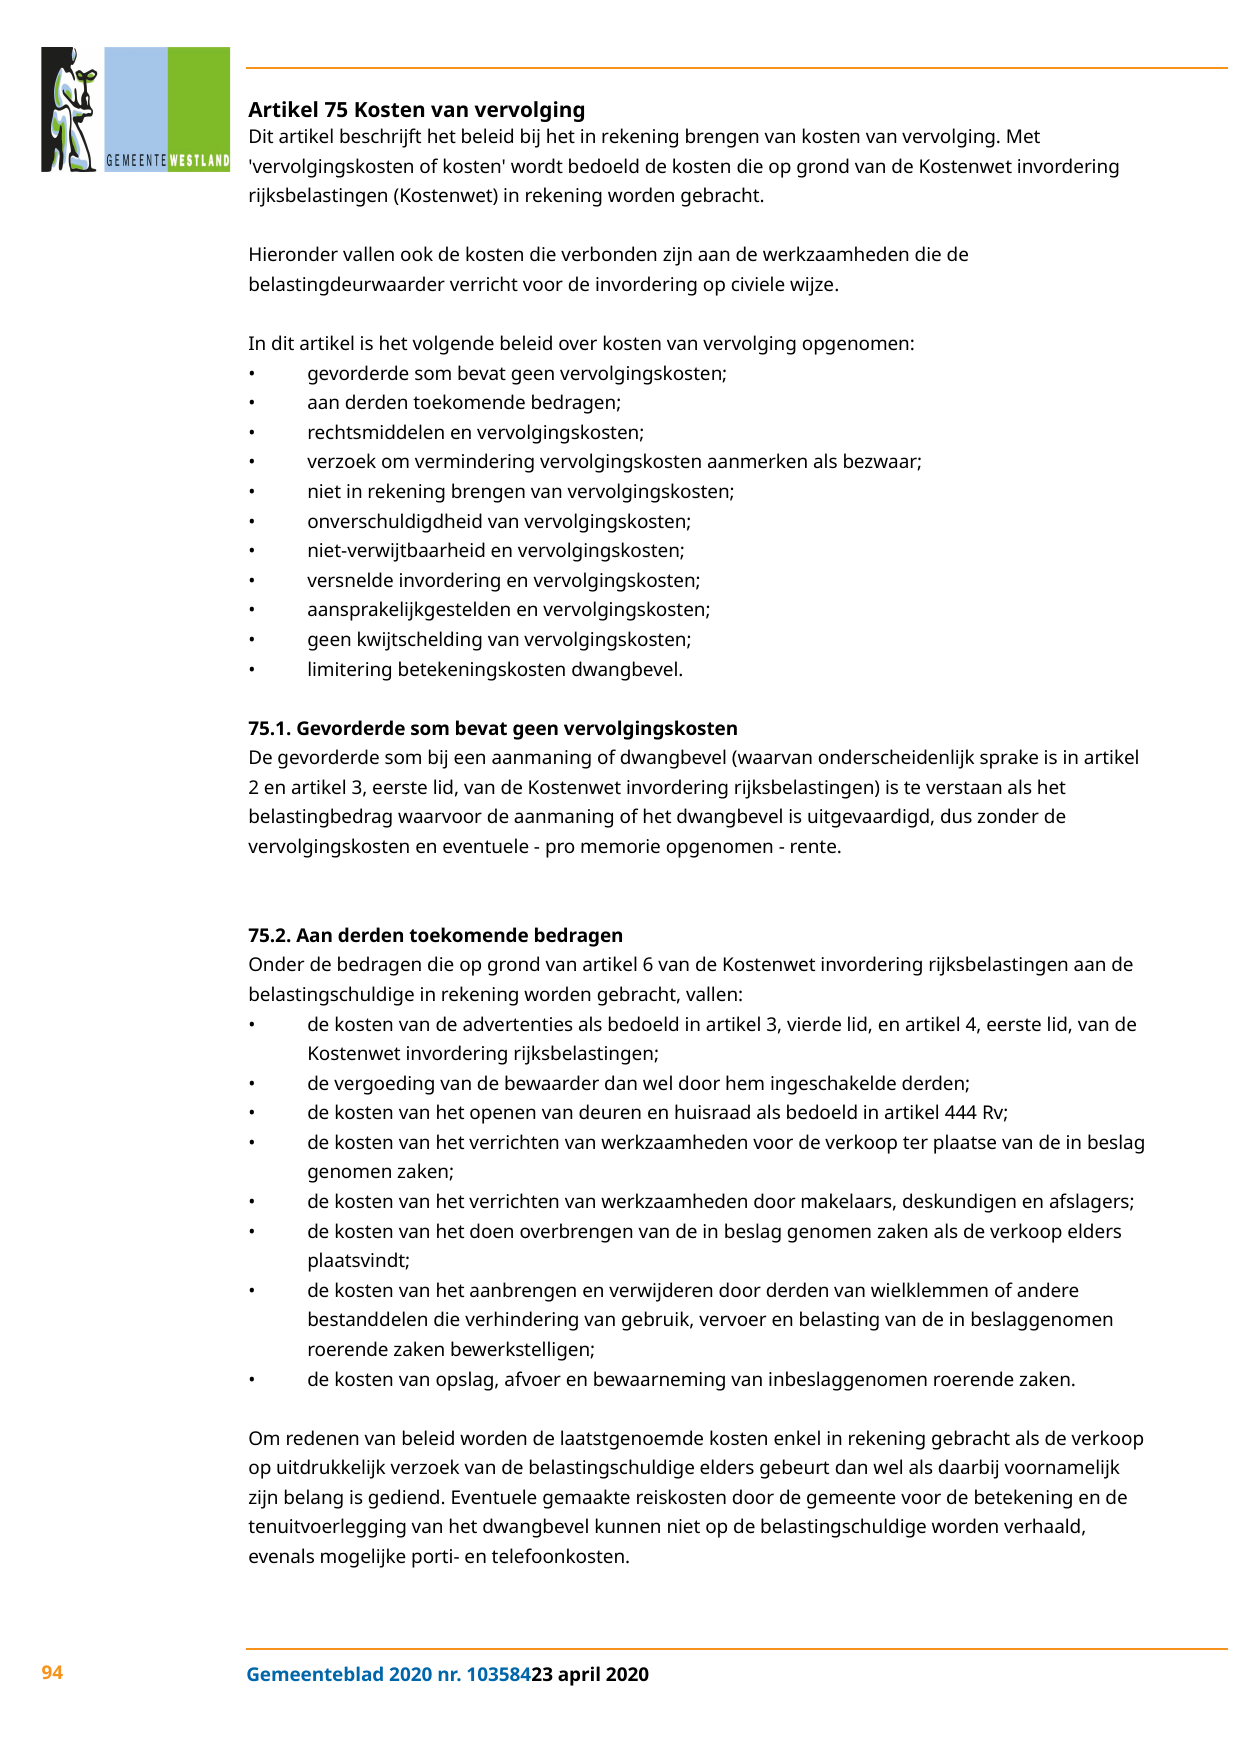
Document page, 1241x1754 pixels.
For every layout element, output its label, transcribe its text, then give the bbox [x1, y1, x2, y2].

text Hieronder vallen ook de kosten die verbonden zijn aan de werkzaamheden die de belastingdeurwaarder verricht voor de invordering op civiele wijze. [248, 242, 1152, 297]
list de vergoeding van de bewaarder dan wel door hem ingeschakelde derden; [248, 1070, 1152, 1096]
list niet-verwijtbaarheid en vervolgingskosten; [248, 537, 1152, 563]
list niet in rekening brengen van vervolgingskosten; [248, 478, 1152, 504]
list rechtsmiddelen en vervolgingskosten; [248, 419, 1152, 445]
list versnelde invordering en vervolgingskosten; [248, 567, 1152, 593]
list de kosten van het openen van deuren en huisraad als bedoeld in artikel 444 Rv; [248, 1099, 1152, 1125]
text Dit artikel beschrijft het beleid bij het in rekening brengen van kosten van vervolging. Met 'vervolgingskosten of kosten' wordt bedoeld de kosten die op grond van de Kostenwet invordering rijksbelastingen (Kostenwet) in rekening worden gebracht. [248, 123, 1152, 208]
list gevorderde som bevat geen vervolgingskosten; [248, 360, 1152, 386]
list de kosten van opslag, afvoer en bewaarneming van inbeslaggenomen roerende zaken. [248, 1366, 1152, 1391]
list onverschuldigdheid van vervolgingskosten; [248, 508, 1152, 533]
text In dit artikel is het volgende beleid over kosten van vervolging opgenomen: [248, 330, 1152, 356]
list de kosten van het doen overbrengen van de in beslag genomen zaken als de verkoop elders plaatsvindt; [248, 1218, 1152, 1273]
list verzoek om vermindering vervolgingskosten aanmerken als bezwaar; [248, 449, 1152, 474]
text Onder de bedragen die op grond van artikel 6 van de Kostenwet invordering rijksbelastingen aan de belastingschuldige in rekening worden gebracht, vallen: [248, 952, 1152, 1007]
list limitering betekeningskosten dwangbevel. [248, 656, 1152, 681]
text 75.2. Aan derden toekomende bedragen [248, 922, 1152, 948]
list aan derden toekomende bedragen; [248, 389, 1152, 415]
picture [41, 47, 231, 172]
list de kosten van het verrichten van werkzaamheden voor de verkoop ter plaatse van de in beslag genomen zaken; [248, 1129, 1152, 1184]
list de kosten van de advertenties als bedoeld in artikel 3, vierde lid, en artikel 4, eerste lid, van de Kostenwet invordering rijksbelastingen; [248, 1011, 1152, 1066]
text Artikel 75 Kosten van vervolging [248, 95, 1152, 123]
list de kosten van het aanbrengen en verwijderen door derden van wielklemmen of andere bestanddelen die verhindering van gebruik, vervoer en belasting van de in beslaggenomen roerende zaken bewerkstelligen; [248, 1277, 1152, 1362]
text 75.1. Gevorderde som bevat geen vervolgingskosten [248, 715, 1152, 741]
list de kosten van het verrichten van werkzaamheden door makelaars, deskundigen en afslagers; [248, 1188, 1152, 1214]
text Om redenen van beleid worden de laatstgenoemde kosten enkel in rekening gebracht als de verkoop op uitdrukkelijk verzoek van de belastingschuldige elders gebeurt dan wel als daarbij voornamelijk zijn belang is gediend. Eventuele gemaakte reiskosten door de gemeente voor de betekening en de tenuitvoerlegging van het dwangbevel kunnen niet op de belastingschuldige worden verhaald, evenals mogelijke porti- en telefoonkosten. [248, 1425, 1152, 1569]
text De gevorderde som bij een aanmaning of dwangbevel (waarvan onderscheidenlijk sprake is in artikel 2 en artikel 3, eerste lid, van de Kostenwet invordering rijksbelastingen) is te verstaan als het belastingbedrag waarvoor de aanmaning of het dwangbevel is uitgevaardigd, dus zonder de vervolgingskosten en eventuele - pro memorie opgenomen - rente. [248, 744, 1152, 859]
list geen kwijtschelding van vervolgingskosten; [248, 626, 1152, 652]
list aansprakelijkgestelden en vervolgingskosten; [248, 597, 1152, 622]
